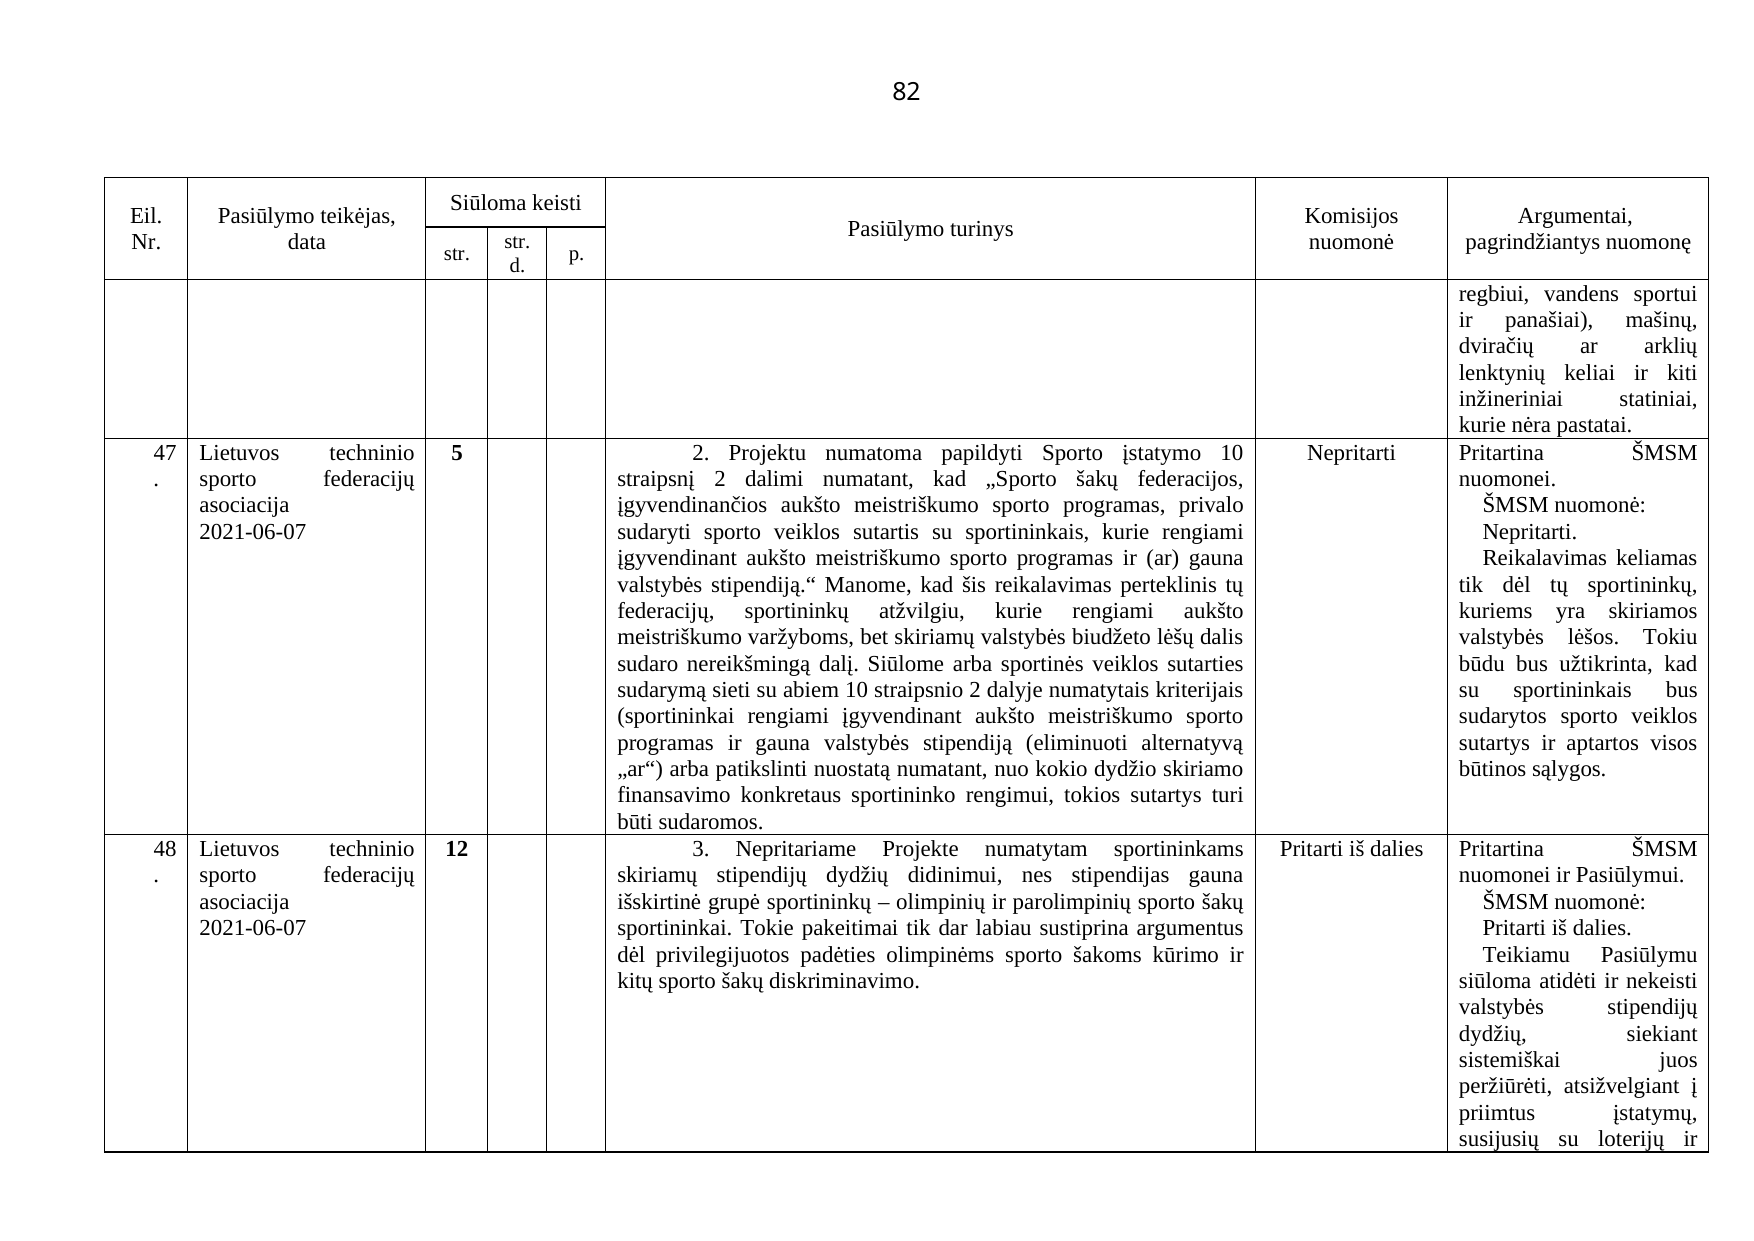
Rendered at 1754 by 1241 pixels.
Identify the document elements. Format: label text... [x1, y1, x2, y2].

table_cell regbiui, vandens sportui ir panašiai), mašinų, dviračių ar arklių lenktynių keliai ir kiti inžineriniai statiniai, kurie nėra pastatai. [1448, 280, 1708, 438]
table_cell [547, 835, 605, 1151]
table_cell 5 [426, 439, 487, 834]
table_cell [547, 280, 605, 438]
table_cell Lietuvos techninio sporto federacijų asociacija 2021-06-07 [188, 439, 425, 834]
table_header Komisijos nuomonė [1256, 178, 1447, 279]
table_header Eil. Nr. [105, 178, 187, 279]
table_cell [105, 280, 187, 438]
table_cell [488, 439, 546, 834]
table_header Argumentai, pagrindžiantys nuomonę [1448, 178, 1708, 279]
table_cell str. d. [488, 228, 546, 279]
table_cell 12 [426, 835, 487, 1151]
table_cell 3. Nepritariame Projekte numatytam sportininkams skiriamų stipendijų dydžių didinimui, nes stipendijas gauna išskirtinė grupė sportininkų – olimpinių ir parolimpinių sporto šakų sportininkai. Tokie pakeitimai tik dar labiau sustiprina argumentus dėl privilegijuotos padėties olimpinėms sporto šakoms kūrimo ir kitų sporto šakų diskriminavimo. [606, 835, 1255, 1151]
table_header Pasiūlymo turinys [606, 178, 1255, 279]
table_header Siūloma keisti [426, 178, 605, 226]
table_cell [1256, 280, 1447, 438]
table_cell p. [547, 228, 605, 279]
table_cell [488, 280, 546, 438]
table_cell 2. Projektu numatoma papildyti Sporto įstatymo 10 straipsnį 2 dalimi numatant, kad „Sporto šakų federacijos, įgyvendinančios aukšto meistriškumo sporto programas, privalo sudaryti sporto veiklos sutartis su sportininkais, kurie rengiami įgyvendinant aukšto meistriškumo sporto programas ir (ar) gauna valstybės stipendiją.“ Manome, kad šis reikalavimas perteklinis tų federacijų, sportininkų atžvilgiu, kurie rengiami aukšto meistriškumo varžyboms, bet skiriamų valstybės biudžeto lėšų dalis sudaro nereikšmingą dalį. Siūlome arba sportinės veiklos sutarties sudarymą sieti su abiem 10 straipsnio 2 dalyje numatytais kriterijais (sportininkai rengiami įgyvendinant aukšto meistriškumo sporto programas ir gauna valstybės stipendiją (eliminuoti alternatyvą „ar“) arba patikslinti nuostatą numatant, nuo kokio dydžio skiriamo finansavimo konkretaus sportininko rengimui, tokios sutartys turi būti sudaromos. [606, 439, 1255, 834]
table_cell Pritarti iš dalies [1256, 835, 1447, 1151]
table_cell [547, 439, 605, 834]
table_header Pasiūlymo teikėjas, data [188, 178, 425, 279]
table_cell [606, 280, 1255, 438]
table_cell Nepritarti [1256, 439, 1447, 834]
table_cell [188, 280, 425, 438]
table_cell str. [426, 228, 487, 279]
table_cell Pritartina ŠMSM nuomonei ir Pasiūlymui. ŠMSM nuomonė: Pritarti iš dalies. Teikiamu Pasiūlymu siūloma atidėti ir nekeisti valstybės stipendijų dydžių, siekiant sistemiškai juos peržiūrėti, atsižvelgiant į priimtus įstatymų, susijusių su loterijų ir [1448, 835, 1708, 1151]
table_cell [426, 280, 487, 438]
table_cell [105, 439, 187, 834]
table_cell [488, 835, 546, 1151]
table_cell [105, 835, 187, 1151]
table_cell Lietuvos techninio sporto federacijų asociacija 2021-06-07 [188, 835, 425, 1151]
table_cell Pritartina ŠMSM nuomonei. ŠMSM nuomonė: Nepritarti. Reikalavimas keliamas tik dėl tų sportininkų, kuriems yra skiriamos valstybės lėšos. Tokiu būdu bus užtikrinta, kad su sportininkais bus sudarytos sporto veiklos sutartys ir aptartos visos būtinos sąlygos. [1448, 439, 1708, 834]
